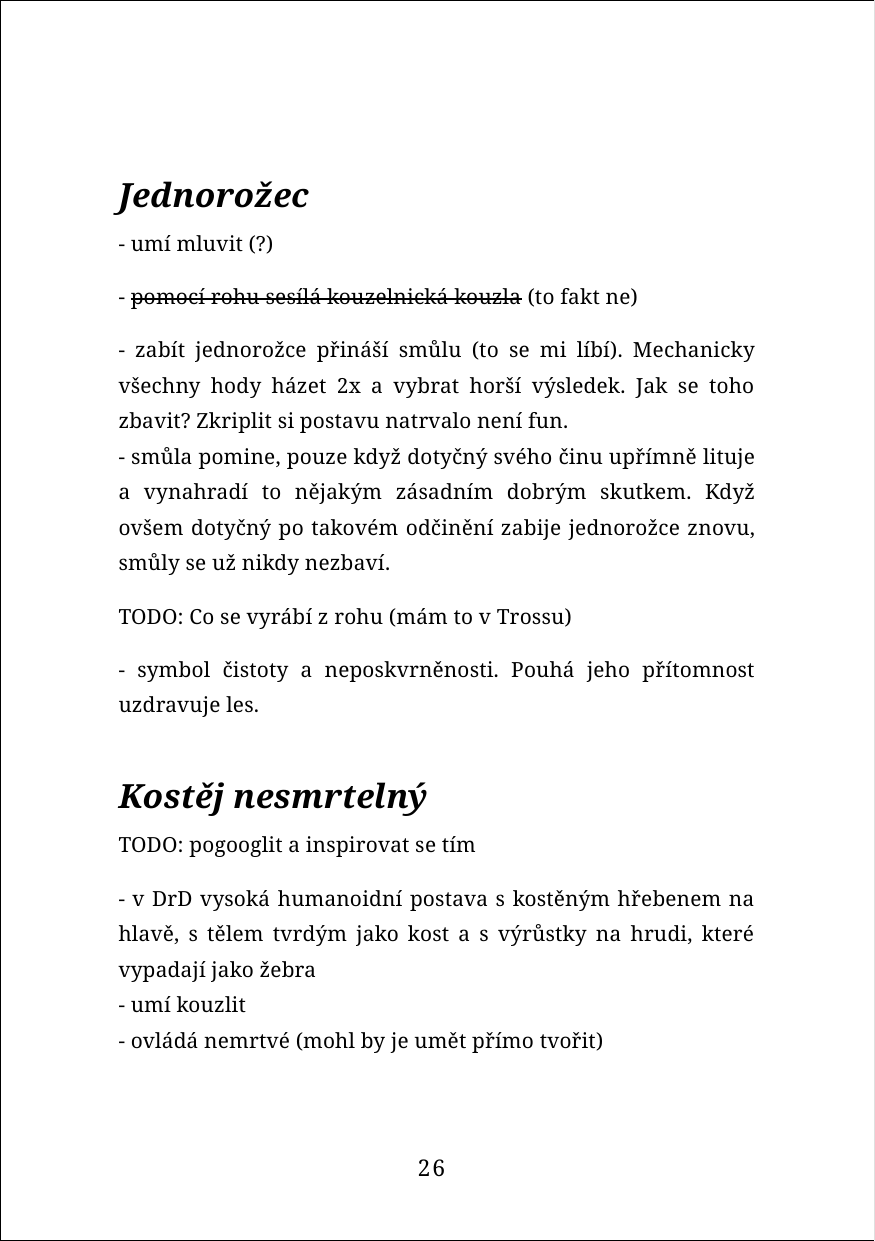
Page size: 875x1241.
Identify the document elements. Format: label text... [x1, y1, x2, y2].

text - v DrD vysoká humanoidní postava s kostěným hřebenem na hlavě, s tělem tvrdým jako kost a s výrůstky na hrudi, které vypadají jako žebra - umí kouzlit - ovládá nemrtvé (mohl by je umět přímo tvořit) [118, 884, 756, 1054]
text TODO: pogooglit a inspirovat se tím [118, 831, 756, 859]
text - umí mluvit (?) [118, 229, 756, 257]
text - pomocí rohu sesílá kouzelnická kouzla (to fakt ne) [118, 282, 756, 311]
text TODO: Co se vyrábí z rohu (mám to v Trossu) [118, 602, 756, 630]
text - zabít jednorožce přináší smůlu (to se mi líbí). Mechanicky všechny hody házet 2x a vybrat horší výsledek. Jak se toho zbavit? Zkriplit si postavu natrvalo není fun. - smůla pomine, pouze když dotyčný svého činu upřímně lituje a vynahradí to nějakým zásadním dobrým skutkem. Když ovšem dotyčný po takovém odčinění zabije jednorožce znovu, smůly se už nikdy nezbaví. [118, 335, 756, 577]
subtitle Jednorožec [118, 172, 756, 217]
subtitle Kostěj nesmrtelný [118, 773, 756, 819]
text - symbol čistoty a neposkvrněnosti. Pouhá jeho přítomnost uzdravuje les. [118, 655, 756, 719]
